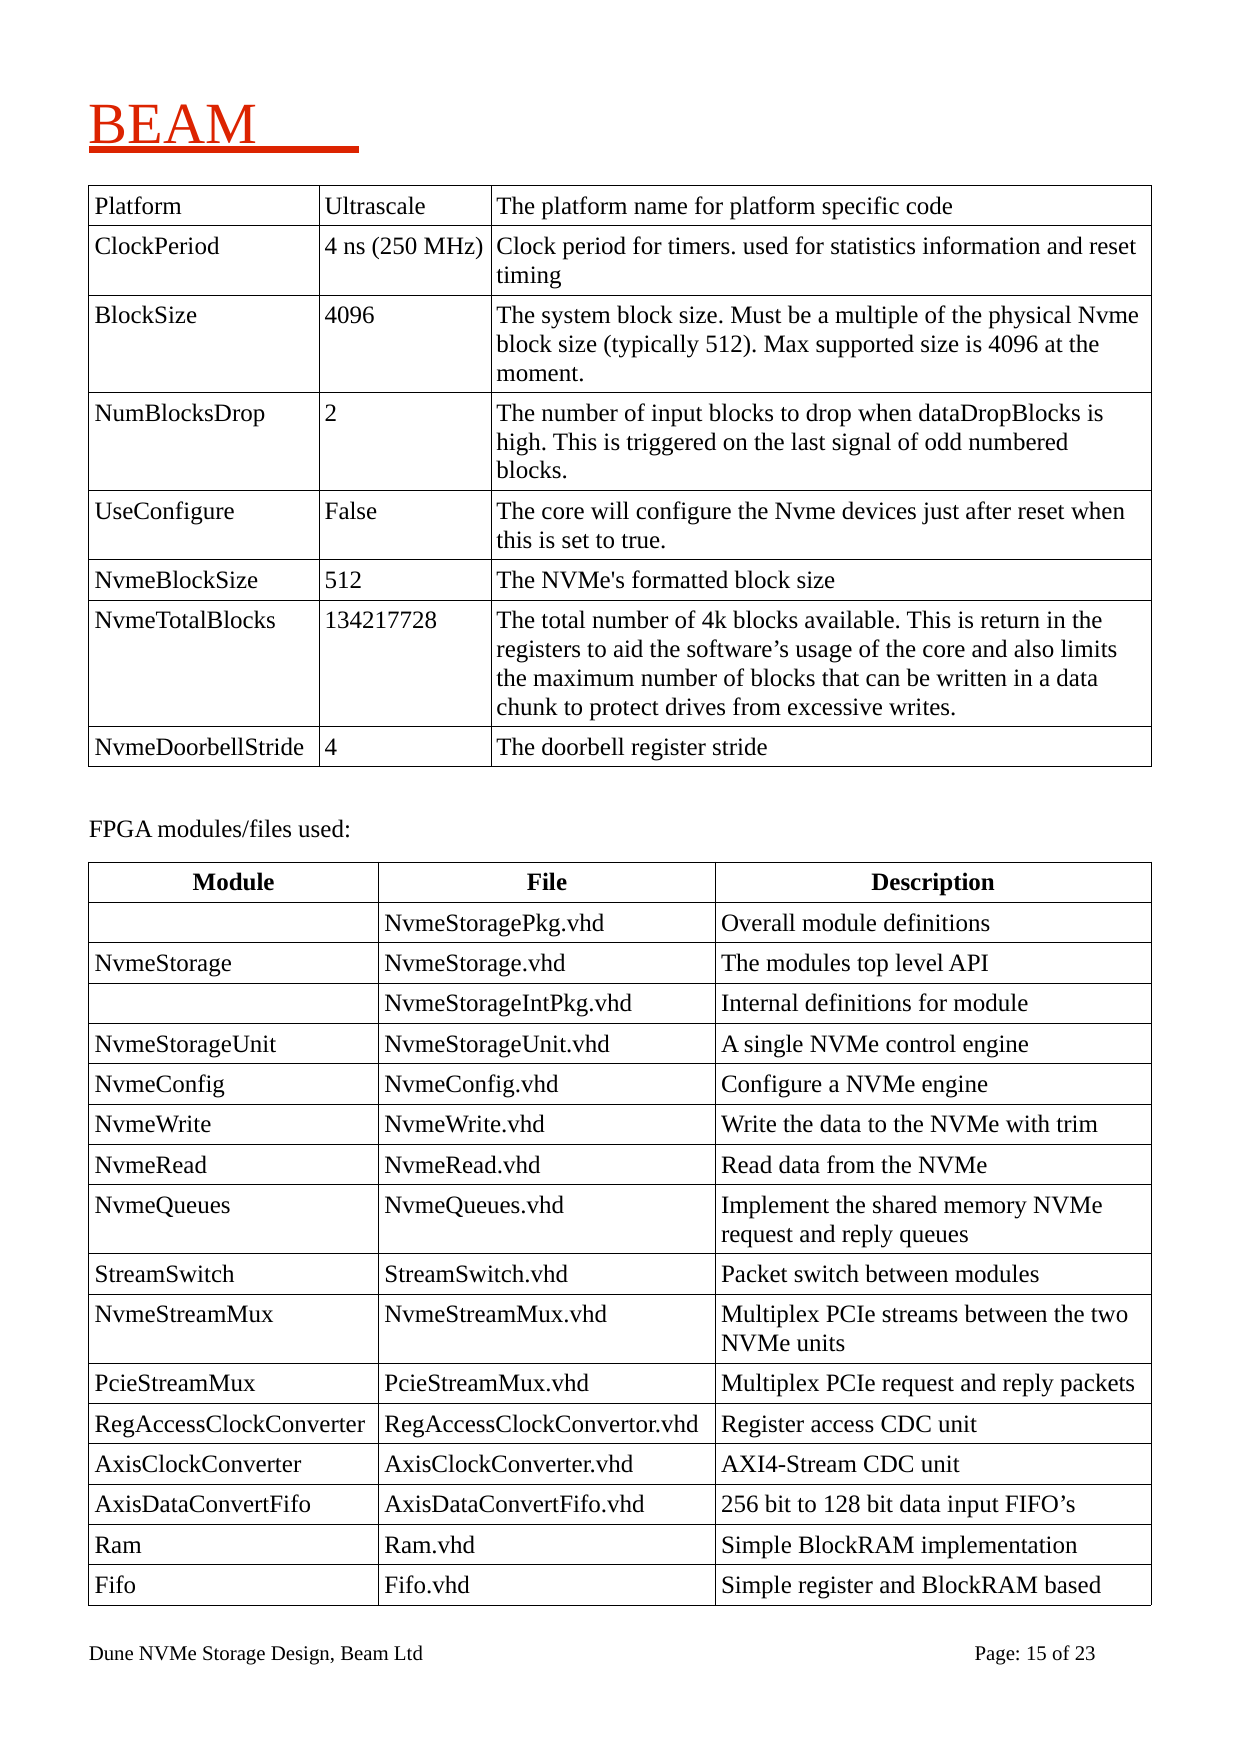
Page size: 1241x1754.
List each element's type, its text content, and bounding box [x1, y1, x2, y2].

table_cell A single NVMe control engine [716, 1024, 1151, 1063]
table_cell AxisDataConvertFifo [89, 1485, 378, 1524]
table_cell NumBlocksDrop [89, 393, 319, 490]
table_cell Ultrascale [320, 186, 491, 225]
table_cell 4096 [320, 296, 491, 392]
table_cell UseConfigure [89, 491, 319, 559]
table_cell Internal definitions for module [716, 984, 1151, 1023]
table_cell RegAccessClockConvertor.vhd [379, 1404, 715, 1443]
table_cell NvmeQueues.vhd [379, 1185, 715, 1253]
table_cell Fifo.vhd [379, 1565, 715, 1604]
table_cell NvmeTotalBlocks [89, 601, 319, 726]
table_cell ClockPeriod [89, 226, 319, 294]
table_cell The doorbell register stride [492, 727, 1151, 766]
table_cell Configure a NVMe engine [716, 1064, 1151, 1103]
table_cell Register access CDC unit [716, 1404, 1151, 1443]
table_cell NvmeStorageUnit.vhd [379, 1024, 715, 1063]
table_cell NvmeStoragePkg.vhd [379, 903, 715, 942]
table_cell RegAccessClockConverter [89, 1404, 378, 1443]
table_cell False [320, 491, 491, 559]
table_header Description [716, 863, 1151, 902]
table_cell StreamSwitch [89, 1254, 378, 1293]
table_cell NvmeStorage.vhd [379, 943, 715, 983]
table_cell NvmeBlockSize [89, 560, 319, 599]
table_cell NvmeStorageIntPkg.vhd [379, 984, 715, 1023]
table_cell NvmeStreamMux.vhd [379, 1295, 715, 1363]
table_cell NvmeConfig [89, 1064, 378, 1103]
table_cell AXI4-Stream CDC unit [716, 1444, 1151, 1483]
table_cell Read data from the NVMe [716, 1145, 1151, 1184]
table_cell Platform [89, 186, 319, 225]
table_cell 4 [320, 727, 491, 766]
table_cell StreamSwitch.vhd [379, 1254, 715, 1293]
table_cell NvmeDoorbellStride [89, 727, 319, 766]
text FPGA modules/files used: [88, 814, 1152, 843]
table_cell BlockSize [89, 296, 319, 392]
table_cell 4 ns (250 MHz) [320, 226, 491, 294]
table_cell NvmeWrite [89, 1105, 378, 1144]
table_cell AxisDataConvertFifo.vhd [379, 1485, 715, 1524]
table_cell The total number of 4k blocks available. This is return in the registers to aid the software’s usage of the core and also limits the maximum number of blocks that can be written in a data chunk to protect drives from excessive writes. [492, 601, 1151, 726]
table_cell NvmeRead [89, 1145, 378, 1184]
table_cell The core will configure the Nvme devices just after reset when this is set to true. [492, 491, 1151, 559]
table_cell 256 bit to 128 bit data input FIFO’s [716, 1485, 1151, 1524]
table_cell 2 [320, 393, 491, 490]
table_cell Multiplex PCIe request and reply packets [716, 1364, 1151, 1403]
table_cell NvmeRead.vhd [379, 1145, 715, 1184]
table_cell The number of input blocks to drop when dataDropBlocks is high. This is triggered on the last signal of odd numbered blocks. [492, 393, 1151, 490]
table_cell PcieStreamMux [89, 1364, 378, 1403]
table_cell Clock period for timers. used for statistics information and reset timing [492, 226, 1151, 294]
table_cell 134217728 [320, 601, 491, 726]
table_cell NvmeConfig.vhd [379, 1064, 715, 1103]
table_cell Simple register and BlockRAM based [716, 1565, 1151, 1604]
table_cell Write the data to the NVMe with trim [716, 1105, 1151, 1144]
table_cell NvmeWrite.vhd [379, 1105, 715, 1144]
table_cell Fifo [89, 1565, 378, 1604]
table_cell Multiplex PCIe streams between the two NVMe units [716, 1295, 1151, 1363]
table_header File [379, 863, 715, 902]
table_cell The system block size. Must be a multiple of the physical Nvme block size (typically 512). Max supported size is 4096 at the moment. [492, 296, 1151, 392]
table_cell The platform name for platform specific code [492, 186, 1151, 225]
table_cell NvmeStorageUnit [89, 1024, 378, 1063]
table_cell PcieStreamMux.vhd [379, 1364, 715, 1403]
table_cell The NVMe's formatted block size [492, 560, 1151, 599]
table_cell Simple BlockRAM implementation [716, 1525, 1151, 1564]
table_cell Implement the shared memory NVMe request and reply queues [716, 1185, 1151, 1253]
table_cell Ram [89, 1525, 378, 1564]
table_cell The modules top level API [716, 943, 1151, 983]
table_cell NvmeStreamMux [89, 1295, 378, 1363]
table_cell Ram.vhd [379, 1525, 715, 1564]
table_cell Overall module definitions [716, 903, 1151, 942]
table_cell AxisClockConverter [89, 1444, 378, 1483]
table_cell 512 [320, 560, 491, 599]
table_header Module [89, 863, 378, 902]
table_cell [89, 984, 378, 1023]
table_cell NvmeQueues [89, 1185, 378, 1253]
table_cell [89, 903, 378, 942]
table_cell NvmeStorage [89, 943, 378, 983]
table_cell Packet switch between modules [716, 1254, 1151, 1293]
table_cell AxisClockConverter.vhd [379, 1444, 715, 1483]
